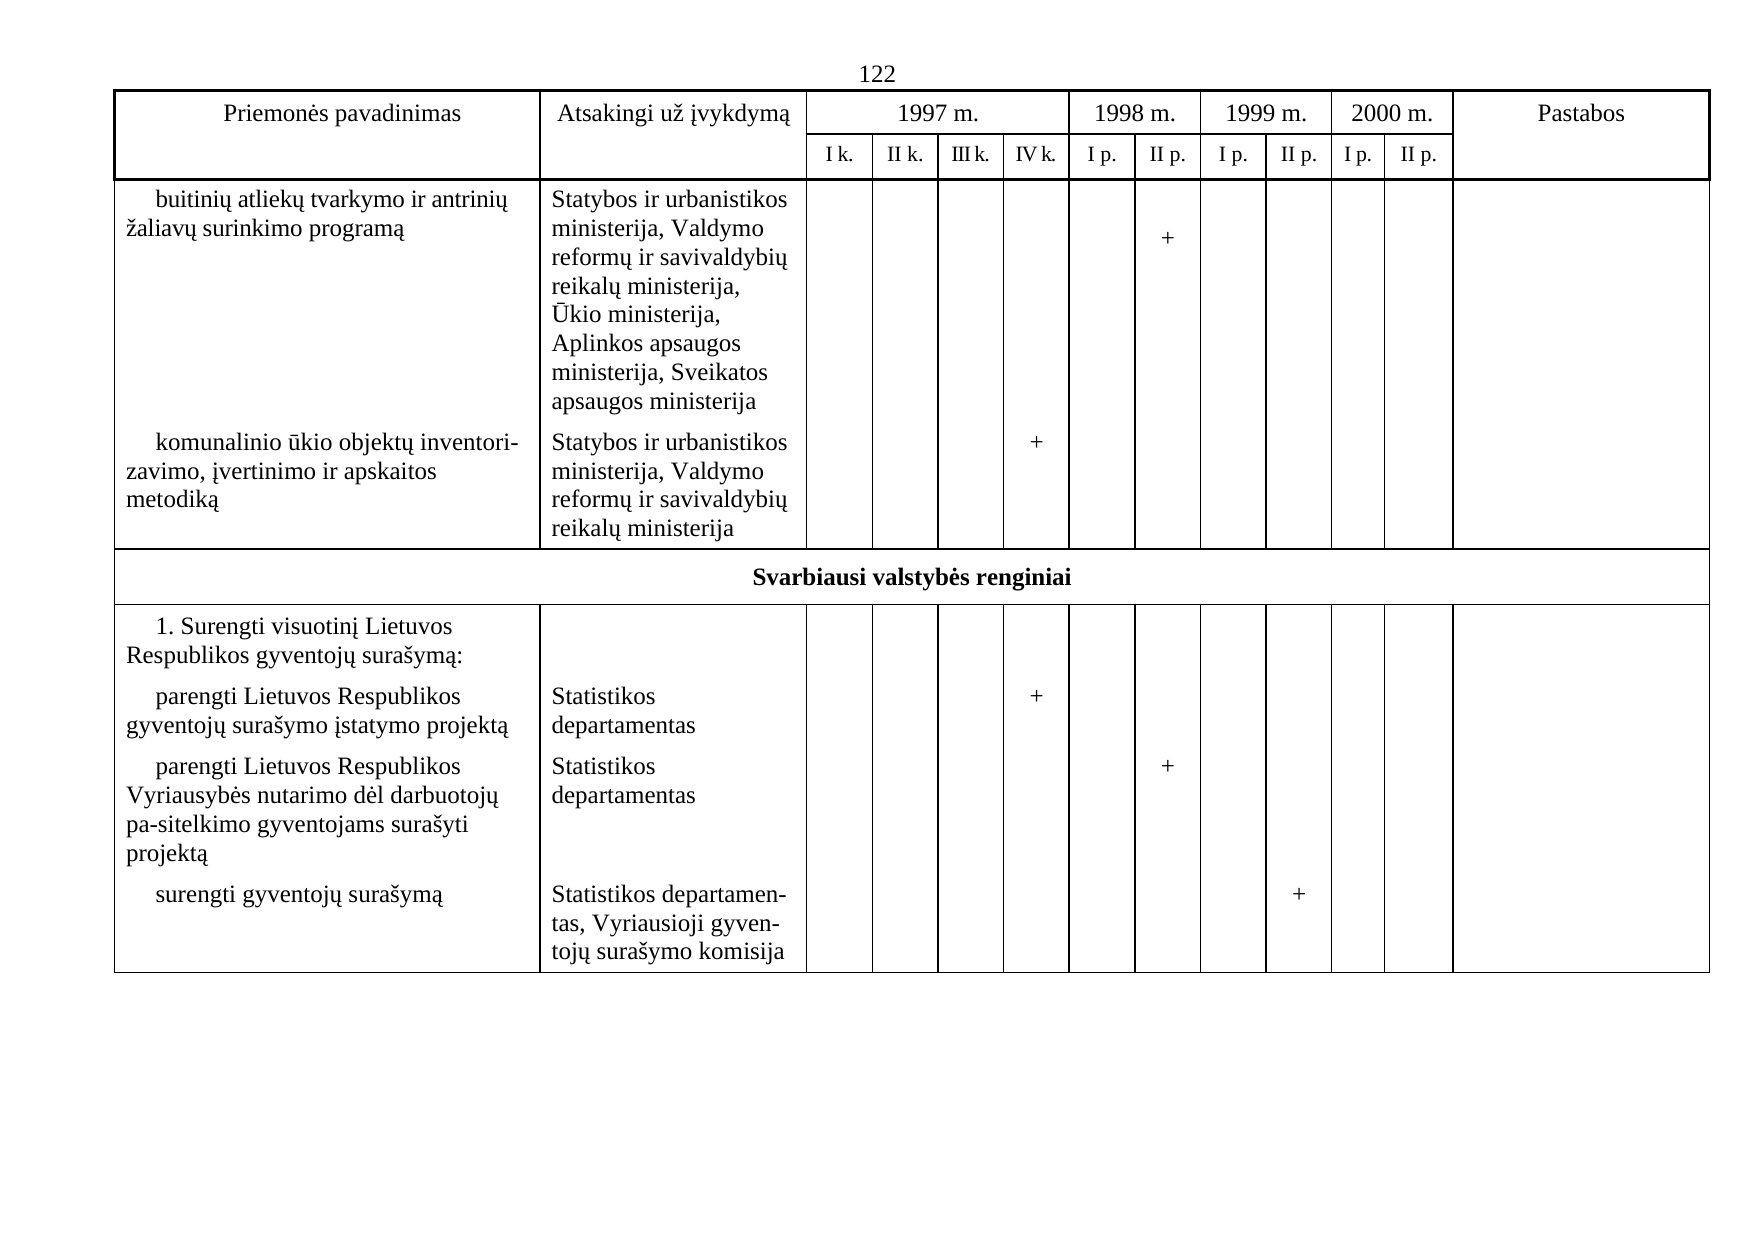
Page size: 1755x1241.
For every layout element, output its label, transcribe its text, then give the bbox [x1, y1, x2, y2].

table_cell [1385, 181, 1452, 421]
table_cell [1385, 605, 1452, 675]
table_cell [1267, 181, 1331, 421]
table_cell [939, 873, 1003, 971]
table_cell Statistikos departamentas [541, 675, 806, 745]
table_cell [1267, 605, 1331, 675]
table_cell [1385, 973, 1453, 1017]
table_cell [116, 133, 539, 178]
table_cell [1454, 181, 1709, 421]
table_cell [1004, 605, 1068, 675]
table_cell [1070, 675, 1134, 745]
table_cell [1070, 873, 1134, 971]
table_cell [807, 745, 872, 873]
table_cell [1135, 973, 1200, 1017]
table_cell [1332, 181, 1384, 421]
table_cell [541, 133, 806, 178]
table_cell [1136, 421, 1200, 548]
table_cell [938, 973, 1003, 1017]
table_cell [873, 421, 937, 548]
table_cell [807, 181, 872, 421]
table_cell [1267, 675, 1331, 745]
table_cell 1. Surengti visuotinį Lietuvos Respublikos gyventojų surašymą: [115, 605, 539, 675]
table_cell II p. [1385, 135, 1452, 178]
table_cell [873, 745, 937, 873]
table_cell [1267, 745, 1331, 873]
table_cell I k. [807, 135, 872, 178]
table_cell [939, 675, 1003, 745]
table_cell [1332, 675, 1384, 745]
table_cell [1201, 873, 1265, 971]
table_cell [1385, 745, 1452, 873]
table_header Pastabos [1454, 92, 1708, 133]
table_header 2000 m. [1332, 92, 1452, 133]
table_cell [873, 605, 937, 675]
table_header 1997 m. [807, 92, 1068, 133]
table_cell [1070, 605, 1134, 675]
table_cell [1069, 973, 1135, 1017]
table_cell [1454, 133, 1708, 178]
table_cell [1385, 421, 1452, 548]
table_header Priemonės pavadinimas [116, 92, 539, 133]
table_cell [1454, 745, 1709, 873]
table_cell + [1004, 675, 1068, 745]
table_cell [873, 675, 937, 745]
table_cell I p. [1070, 135, 1134, 178]
table_header 1998 m. [1070, 92, 1200, 133]
table_cell Statistikos departamen-tas, Vyriausioji gyven-tojų surašymo komisija [541, 873, 806, 971]
table_cell [1004, 973, 1069, 1017]
table_cell [1201, 745, 1265, 873]
table_cell [1385, 675, 1452, 745]
table_cell [807, 675, 872, 745]
table_cell [1332, 745, 1384, 873]
table_cell [1136, 605, 1200, 675]
table_cell [1201, 181, 1265, 421]
table_cell [807, 605, 872, 675]
table_cell [1454, 675, 1709, 745]
table_cell [1004, 873, 1068, 971]
table_cell [939, 605, 1003, 675]
table_cell [1454, 605, 1709, 675]
table_cell [873, 181, 937, 421]
table_cell I p. [1332, 135, 1384, 178]
table_cell I p. [1201, 135, 1265, 178]
table_cell parengti Lietuvos Respublikos gyventojų surašymo įstatymo projektą [115, 675, 539, 745]
table_cell [1070, 745, 1134, 873]
table_cell IV k. [1004, 135, 1068, 178]
table_cell buitinių atliekų tvarkymo ir antrinių žaliavų surinkimo programą [115, 181, 539, 421]
table_cell [873, 873, 937, 971]
table_cell [939, 745, 1003, 873]
table_cell [1454, 873, 1709, 971]
table_cell + [1267, 873, 1331, 971]
table_cell [872, 973, 938, 1017]
table_cell [1201, 675, 1265, 745]
table_cell [1332, 973, 1384, 1017]
table_cell [1136, 675, 1200, 745]
table_cell [1004, 745, 1068, 873]
table_header Atsakingi už įvykdymą [541, 92, 806, 133]
table_cell [1332, 873, 1384, 971]
table_cell [1201, 421, 1265, 548]
table_cell [540, 973, 807, 1017]
table_cell [115, 973, 540, 1017]
table_cell [1200, 973, 1266, 1017]
table_cell II k. [873, 135, 937, 178]
table_cell [807, 421, 872, 548]
table_cell + [1004, 421, 1068, 548]
table_cell Svarbiausi valstybės renginiai [115, 550, 1709, 603]
table_cell komunalinio ūkio objektų inventori-zavimo, įvertinimo ir apskaitos metodiką [115, 421, 539, 548]
table_cell [807, 873, 872, 971]
table_cell [939, 421, 1003, 548]
table_cell [1070, 421, 1134, 548]
table_cell [1266, 973, 1332, 1017]
table_cell [1201, 605, 1265, 675]
table_cell + [1136, 181, 1200, 421]
table_cell Statybos ir urbanistikos ministerija, Valdymo reformų ir savivaldybių reikalų ministerija [541, 421, 806, 548]
table_cell [1385, 873, 1452, 971]
table_cell [1267, 421, 1331, 548]
table_cell II p. [1136, 135, 1200, 178]
table_cell II p. [1267, 135, 1331, 178]
table_cell parengti Lietuvos Respublikos Vyriausybės nutarimo dėl darbuotojų pa-sitelkimo gyventojams surašyti projektą [115, 745, 539, 873]
table_cell Statistikos departamentas [541, 745, 806, 873]
table_cell [1070, 181, 1134, 421]
table_header 1999 m. [1201, 92, 1331, 133]
table_cell + [1136, 745, 1200, 873]
table_cell [1332, 605, 1384, 675]
table_cell III k. [939, 135, 1003, 178]
table_cell [1453, 973, 1709, 1017]
table_cell [1136, 873, 1200, 971]
table_cell surengti gyventojų surašymą [115, 873, 539, 971]
table_cell [541, 605, 806, 675]
table_cell [939, 181, 1003, 421]
table_cell [1332, 421, 1384, 548]
table_cell [1454, 421, 1709, 548]
table_cell [1004, 181, 1068, 421]
table_cell Statybos ir urbanistikos ministerija, Valdymo reformų ir savivaldybių reikalų ministerija, Ūkio ministerija, Aplinkos apsaugos ministerija, Sveikatos apsaugos ministerija [541, 181, 806, 421]
table_cell [807, 973, 872, 1017]
